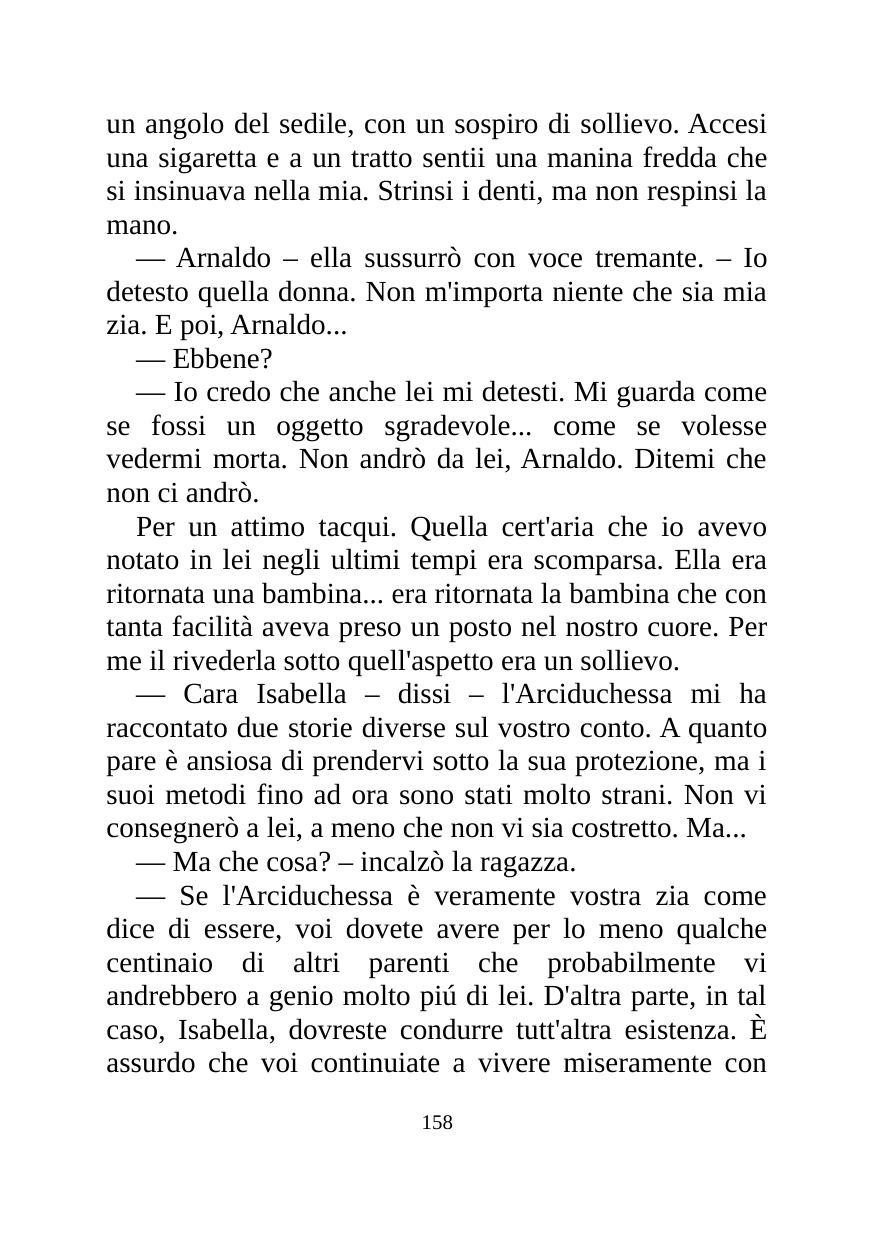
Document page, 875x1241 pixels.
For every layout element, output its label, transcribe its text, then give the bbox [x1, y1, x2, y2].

text — Io credo che anche lei mi detesti. Mi guarda come se fossi un oggetto sgradevole... come se volesse vedermi morta. Non andrò da lei, Arnaldo. Ditemi che non ci andrò. [106, 374, 768, 509]
text — Ebbene? [106, 341, 768, 374]
text — Arnaldo – ella sussurrò con voce tremante. – Io detesto quella donna. Non m'importa niente che sia mia zia. E poi, Arnaldo... [106, 240, 768, 341]
text un angolo del sedile, con un sospiro di sollievo. Accesi una sigaretta e a un tratto sentii una manina fredda che si insinuava nella mia. Strinsi i denti, ma non respinsi la mano. [106, 106, 768, 240]
text — Cara Isabella – dissi – l'Arciduchessa mi ha raccontato due storie diverse sul vostro conto. A quanto pare è ansiosa di prendervi sotto la sua protezione, ma i suoi metodi fino ad ora sono stati molto strani. Non vi consegnerò a lei, a meno che non vi sia costretto. Ma... [106, 676, 768, 844]
text Per un attimo tacqui. Quella cert'aria che io avevo notato in lei negli ultimi tempi era scomparsa. Ella era ritornata una bambina... era ritornata la bambina che con tanta facilità aveva preso un posto nel nostro cuore. Per me il rivederla sotto quell'aspetto era un sollievo. [106, 509, 768, 676]
text — Se l'Arciduchessa è veramente vostra zia come dice di essere, voi dovete avere per lo meno qualche centinaio di altri parenti che probabilmente vi andrebbero a genio molto piú di lei. D'altra parte, in tal caso, Isabella, dovreste condurre tutt'altra esistenza. È assurdo che voi continuiate a vivere miseramente con [106, 878, 768, 1079]
text — Ma che cosa? – incalzò la ragazza. [106, 844, 768, 878]
